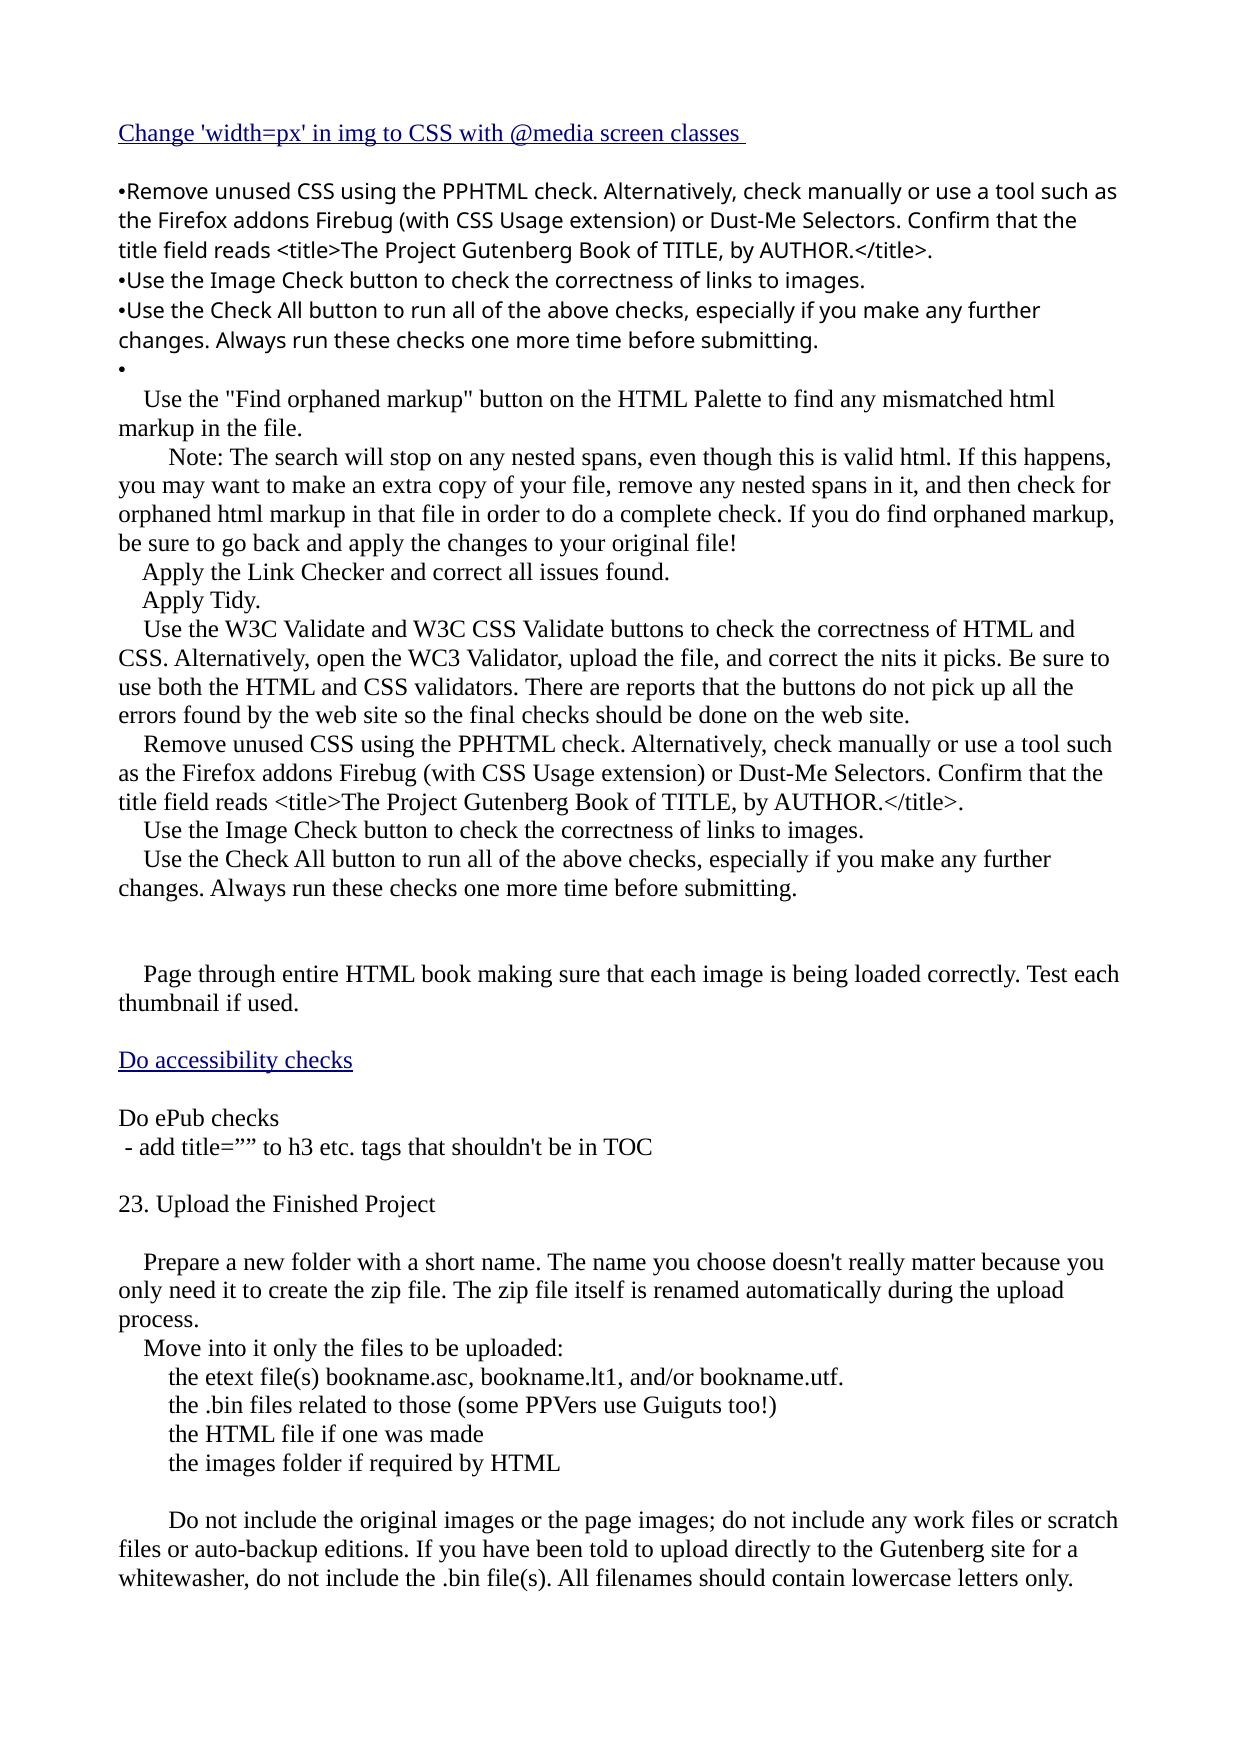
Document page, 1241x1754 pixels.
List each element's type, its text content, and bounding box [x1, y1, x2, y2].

text Remove unused CSS using the PPHTML check. Alternatively, check manually or use a tool such as the Firefox addons Firebug (with CSS Usage extension) or Dust-Me Selectors. Confirm that the title field reads <title>The Project Gutenberg Book of TITLE, by AUTHOR.</title>. [118, 729, 1122, 815]
list Remove unused CSS using the PPHTML check. Alternatively, check manually or use a tool such as the Firefox addons Firebug (with CSS Usage extension) or Dust-Me Selectors. Confirm that the title field reads <title>The Project Gutenberg Book of TITLE, by AUTHOR.</title>. [118, 176, 1122, 265]
text the HTML file if one was made [118, 1419, 1122, 1448]
text Do ePub checks [118, 1103, 1122, 1132]
text Use the "Find orphaned markup" button on the HTML Palette to find any mismatched html markup in the file. [118, 384, 1122, 442]
text Do not include the original images or the page images; do not include any work files or scratch files or auto-backup editions. If you have been told to upload directly to the Gutenberg site for a whitewasher, do not include the .bin file(s). All filenames should contain lowercase letters only. [118, 1505, 1122, 1592]
text Prepare a new folder with a short name. The name you choose doesn't really matter because you only need it to create the zip file. The zip file itself is renamed automatically during the upload process. [118, 1247, 1122, 1333]
text Use the Check All button to run all of the above checks, especially if you make any further changes. Always run these checks one more time before submitting. [118, 844, 1122, 902]
list Use the Image Check button to check the correctness of links to images. [118, 265, 1122, 295]
list Use the Check All button to run all of the above checks, especially if you make any further changes. Always run these checks one more time before submitting. [118, 295, 1122, 354]
text Page through entire HTML book making sure that each image is being loaded correctly. Test each thumbnail if used. [118, 959, 1122, 1017]
text Use the W3C Validate and W3C CSS Validate buttons to check the correctness of HTML and CSS. Alternatively, open the WC3 Validator, upload the file, and correct the nits it picks. Be sure to use both the HTML and CSS validators. There are reports that the buttons do not pick up all the errors found by the web site so the final checks should be done on the web site. [118, 614, 1122, 729]
text the etext file(s) bookname.asc, bookname.lt1, and/or bookname.utf. [118, 1362, 1122, 1390]
text Apply Tidy. [118, 585, 1122, 614]
text - add title=”” to h3 etc. tags that shouldn't be in TOC [118, 1132, 1122, 1160]
text Do accessibility checks [118, 1045, 1122, 1074]
text 23. Upload the Finished Project [118, 1189, 1122, 1218]
text Move into it only the files to be uploaded: [118, 1333, 1122, 1362]
text Apply the Link Checker and correct all issues found. [118, 557, 1122, 585]
text Change 'width=px' in img to CSS with @media screen classes [118, 118, 1122, 147]
text Use the Image Check button to check the correctness of links to images. [118, 815, 1122, 844]
text the images folder if required by HTML [118, 1448, 1122, 1477]
text the .bin files related to those (some PPVers use Guiguts too!) [118, 1390, 1122, 1419]
text Note: The search will stop on any nested spans, even though this is valid html. If this happens, you may want to make an extra copy of your file, remove any nested spans in it, and then check for orphaned html markup in that file in order to do a complete check. If you do find orphaned markup, be sure to go back and apply the changes to your original file! [118, 442, 1122, 557]
